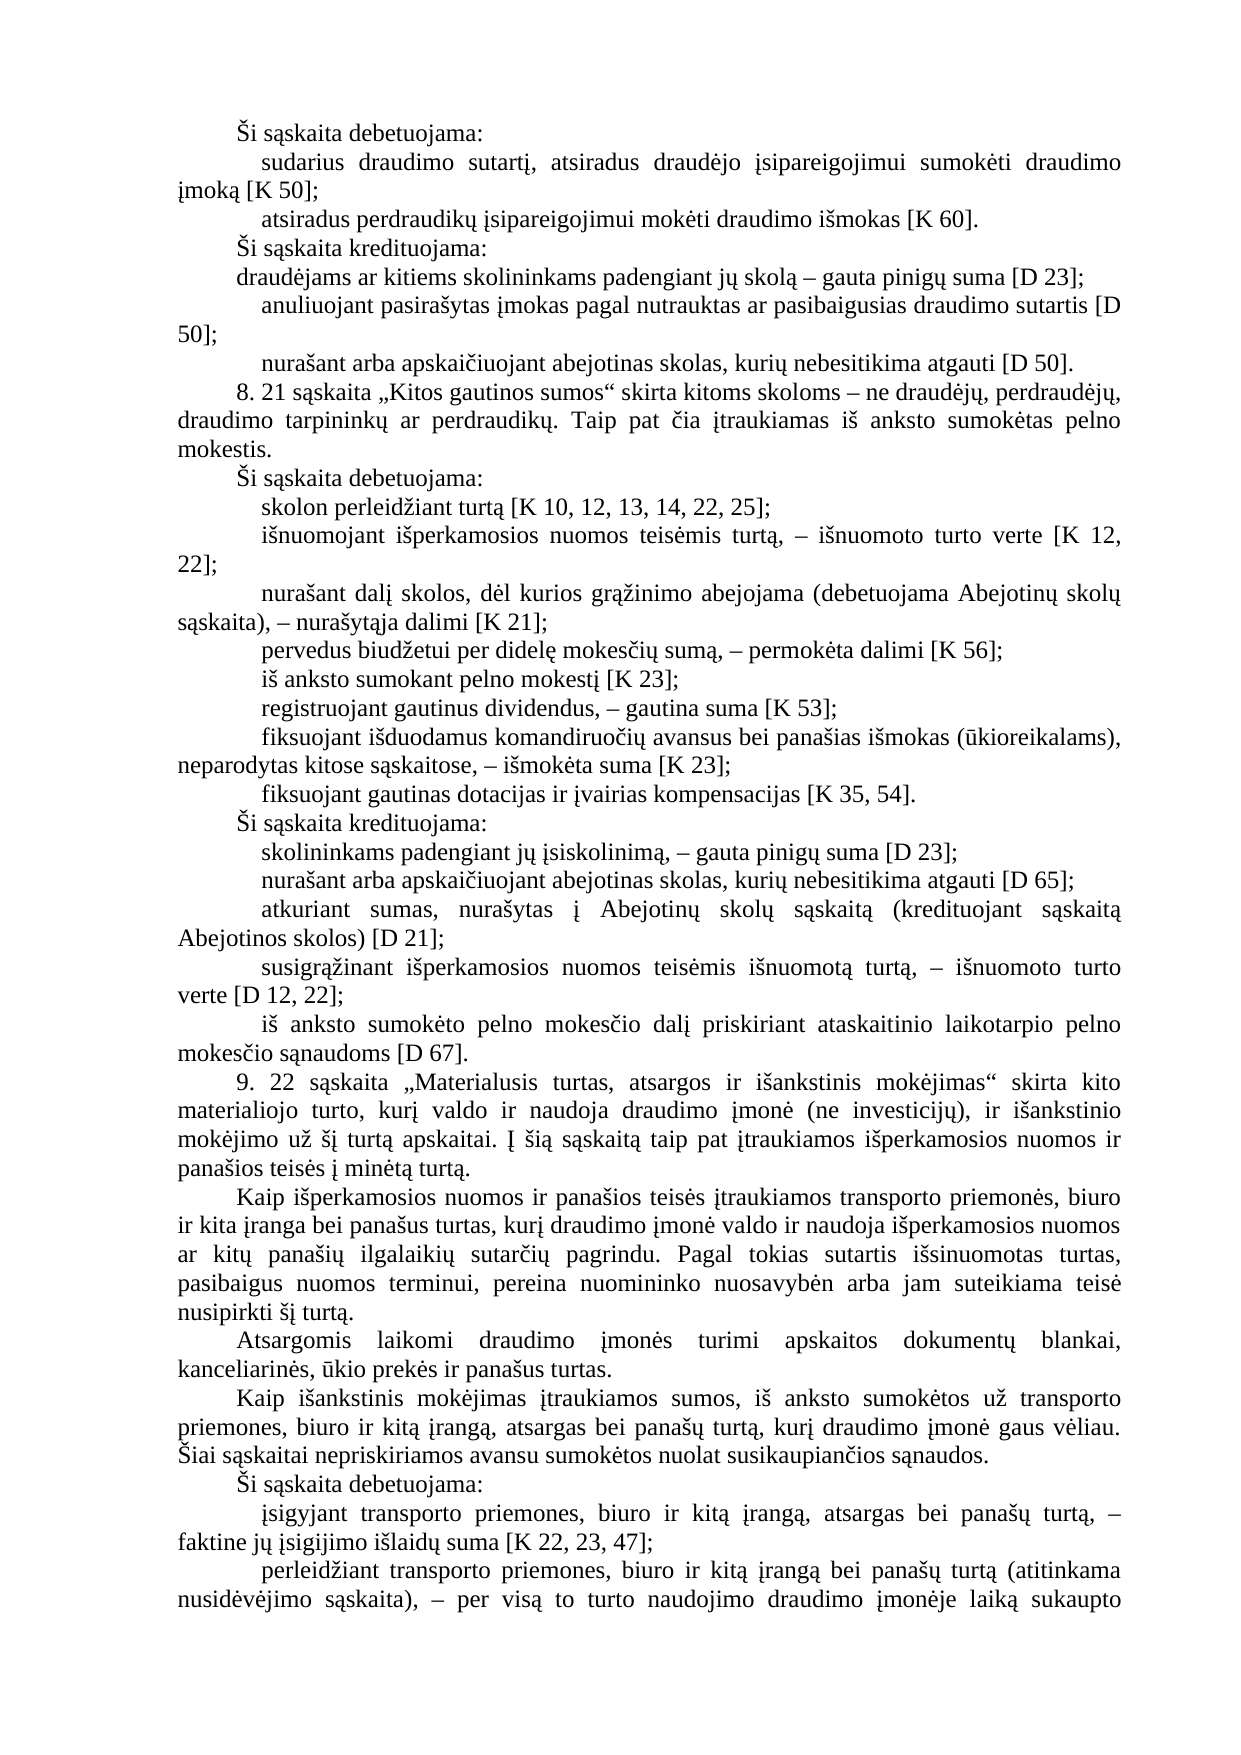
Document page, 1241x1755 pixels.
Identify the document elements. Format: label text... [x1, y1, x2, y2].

text Ši sąskaita debetuojama: [177, 463, 1122, 492]
text sudarius draudimo sutartį, atsiradus draudėjo įsipareigojimui sumokėti draudimo įmoką [K 50]; [177, 147, 1122, 204]
text nurašant dalį skolos, dėl kurios grąžinimo abejojama (debetuojama Abejotinų skolų sąskaita), – nurašytąja dalimi [K 21]; [177, 578, 1122, 636]
text fiksuojant gautinas dotacijas ir įvairias kompensacijas [K 35, 54]. [177, 779, 1122, 808]
text registruojant gautinus dividendus, – gautina suma [K 53]; [177, 693, 1122, 722]
text pervedus biudžetui per didelę mokesčių sumą, – permokėta dalimi [K 56]; [177, 636, 1122, 664]
text Kaip išankstinis mokėjimas įtraukiamos sumos, iš anksto sumokėtos už transporto priemones, biuro ir kitą įrangą, atsargas bei panašų turtą, kurį draudimo įmonė gaus vėliau. Šiai sąskaitai nepriskiriamos avansu sumokėtos nuolat susikaupiančios sąnaudos. [177, 1383, 1122, 1469]
text išnuomojant išperkamosios nuomos teisėmis turtą, – išnuomoto turto verte [K 12, 22]; [177, 521, 1122, 578]
text 9. 22 sąskaita „Materialusis turtas, atsargos ir išankstinis mokėjimas“ skirta kito materialiojo turto, kurį valdo ir naudoja draudimo įmonė (ne investicijų), ir išankstinio mokėjimo už šį turtą apskaitai. Į šią sąskaitą taip pat įtraukiamos išperkamosios nuomos ir panašios teisės į minėtą turtą. [177, 1067, 1122, 1182]
text iš anksto sumokėto pelno mokesčio dalį priskiriant ataskaitinio laikotarpio pelno mokesčio sąnaudoms [D 67]. [177, 1009, 1122, 1067]
text Ši sąskaita kredituojama: [177, 808, 1122, 837]
text Atsargomis laikomi draudimo įmonės turimi apskaitos dokumentų blankai, kanceliarinės, ūkio prekės ir panašus turtas. [177, 1326, 1122, 1383]
text 8. 21 sąskaita „Kitos gautinos sumos“ skirta kitoms skoloms – ne draudėjų, perdraudėjų, draudimo tarpininkų ar perdraudikų. Taip pat čia įtraukiamas iš anksto sumokėtas pelno mokestis. [177, 377, 1122, 463]
text nurašant arba apskaičiuojant abejotinas skolas, kurių nebesitikima atgauti [D 65]; [177, 866, 1122, 894]
text perleidžiant transporto priemones, biuro ir kitą įrangą bei panašų turtą (atitinkama nusidėvėjimo sąskaita), – per visą to turto naudojimo draudimo įmonėje laiką sukaupto [177, 1556, 1122, 1613]
text atkuriant sumas, nurašytas į Abejotinų skolų sąskaitą (kredituojant sąskaitą Abejotinos skolos) [D 21]; [177, 894, 1122, 952]
text draudėjams ar kitiems skolininkams padengiant jų skolą – gauta pinigų suma [D 23]; [177, 262, 1122, 291]
text Ši sąskaita debetuojama: [177, 118, 1122, 147]
text Ši sąskaita kredituojama: [177, 233, 1122, 262]
text iš anksto sumokant pelno mokestį [K 23]; [177, 664, 1122, 693]
text anuliuojant pasirašytas įmokas pagal nutrauktas ar pasibaigusias draudimo sutartis [D 50]; [177, 291, 1122, 348]
text fiksuojant išduodamus komandiruočių avansus bei panašias išmokas (ūkioreikalams), neparodytas kitose sąskaitose, – išmokėta suma [K 23]; [177, 722, 1122, 779]
text nurašant arba apskaičiuojant abejotinas skolas, kurių nebesitikima atgauti [D 50]. [177, 348, 1122, 377]
text Ši sąskaita debetuojama: [177, 1469, 1122, 1498]
text skolon perleidžiant turtą [K 10, 12, 13, 14, 22, 25]; [177, 492, 1122, 521]
text Kaip išperkamosios nuomos ir panašios teisės įtraukiamos transporto priemonės, biuro ir kita įranga bei panašus turtas, kurį draudimo įmonė valdo ir naudoja išperkamosios nuomos ar kitų panašių ilgalaikių sutarčių pagrindu. Pagal tokias sutartis išsinuomotas turtas, pasibaigus nuomos terminui, pereina nuomininko nuosavybėn arba jam suteikiama teisė nusipirkti šį turtą. [177, 1182, 1122, 1326]
text skolininkams padengiant jų įsiskolinimą, – gauta pinigų suma [D 23]; [177, 837, 1122, 866]
text susigrąžinant išperkamosios nuomos teisėmis išnuomotą turtą, – išnuomoto turto verte [D 12, 22]; [177, 952, 1122, 1009]
text atsiradus perdraudikų įsipareigojimui mokėti draudimo išmokas [K 60]. [177, 204, 1122, 233]
text įsigyjant transporto priemones, biuro ir kitą įrangą, atsargas bei panašų turtą, – faktine jų įsigijimo išlaidų suma [K 22, 23, 47]; [177, 1498, 1122, 1556]
